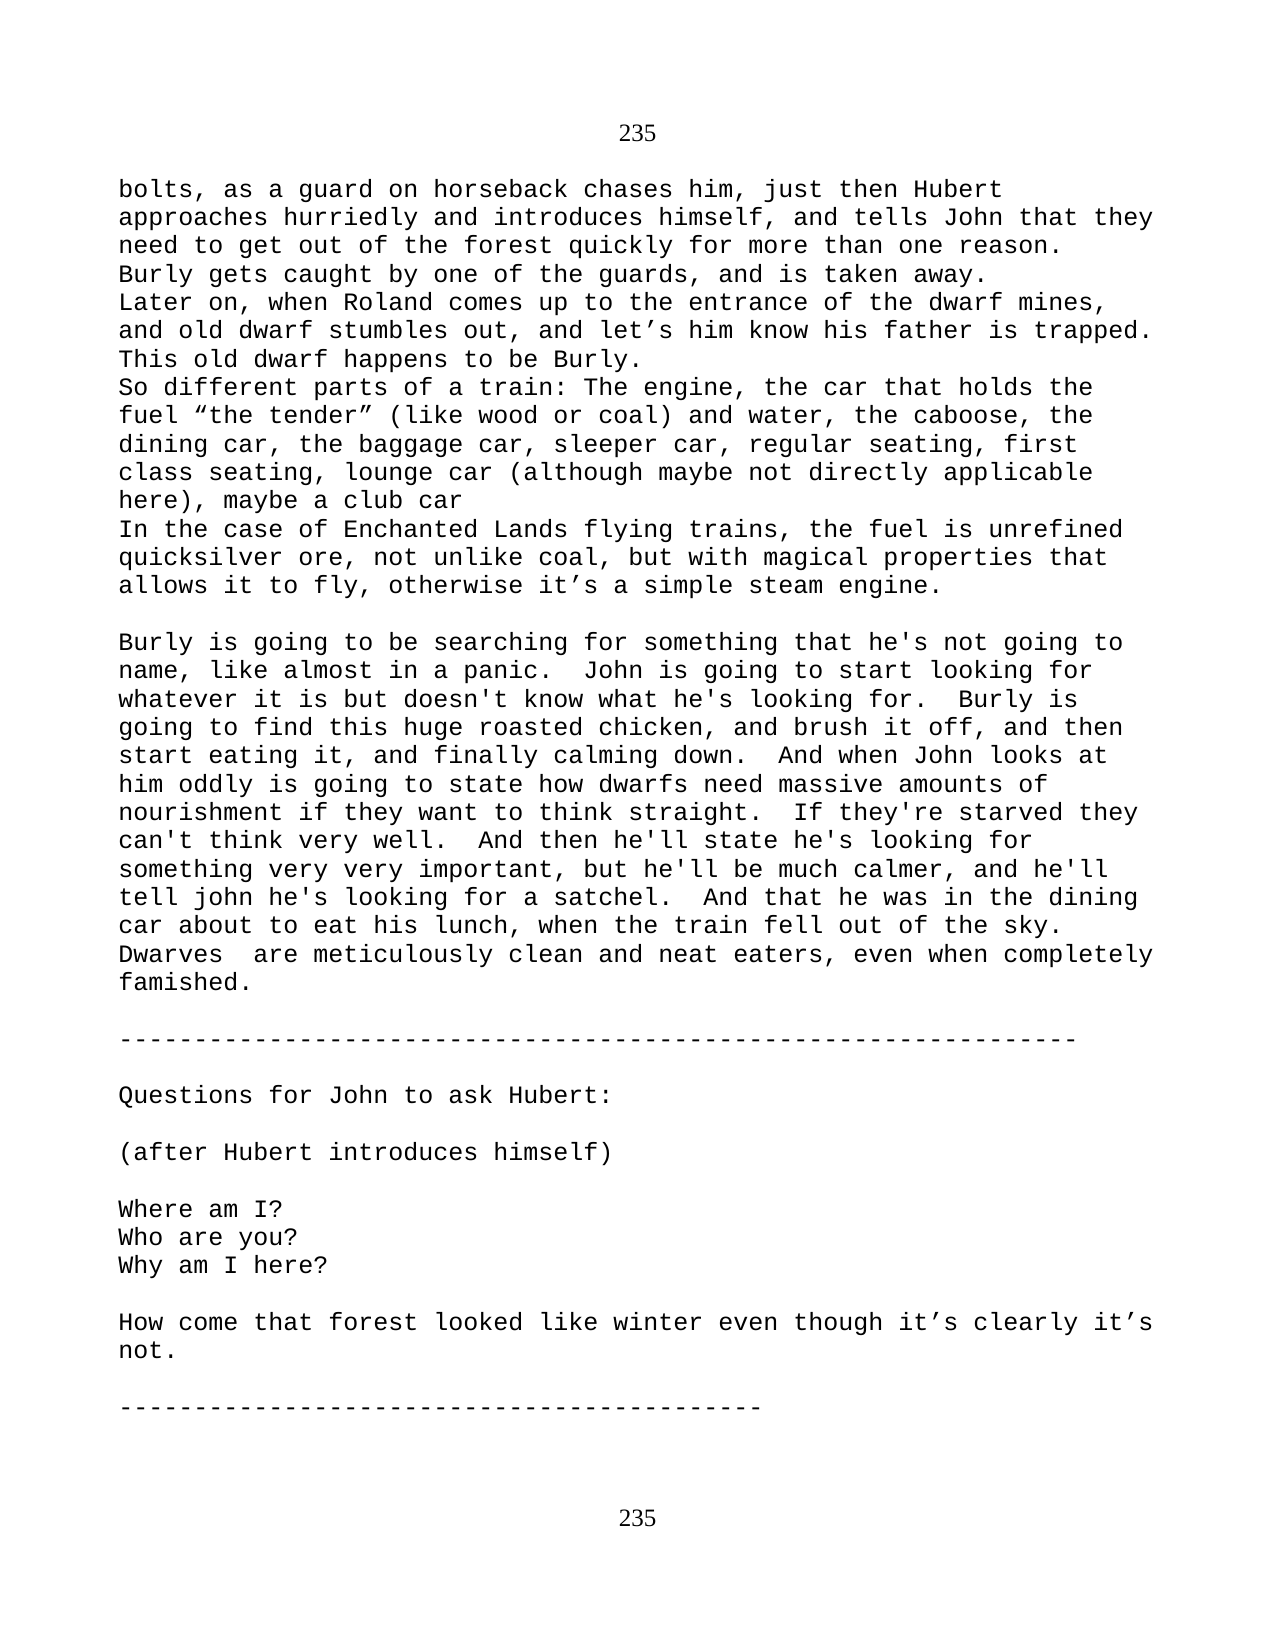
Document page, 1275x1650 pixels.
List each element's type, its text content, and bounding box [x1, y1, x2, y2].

text (after Hubert introduces himself) [118, 1140, 1157, 1168]
text In the case of Enchanted Lands flying trains, the fuel is unrefined quicksilver ore, not unlike coal, but with magical properties that allows it to fly, otherwise it’s a simple steam engine. Burly is going to be searching for something that he's not going to name, like almost in a panic. John is going to start looking for whatever it is but doesn't know what he's looking for. Burly is going to find this huge roasted chicken, and brush it off, and then start eating it, and finally calming down. And when John looks at him oddly is going to state how dwarfs need massive amounts of nourishment if they want to think straight. If they're starved they can't think very well. And then he'll state he's looking for something very very important, but he'll be much calmer, and he'll tell john he's looking for a satchel. And that he was in the dining car about to eat his lunch, when the train fell out of the sky. Dwarves are meticulously clean and neat eaters, even when completely famished. [118, 516, 1157, 998]
text So different parts of a train: The engine, the car that holds the fuel “the tender” (like wood or coal) and water, the caboose, the dining car, the baggage car, sleeper car, regular seating, first class seating, lounge car (although maybe not directly applicable here), maybe a club car [118, 375, 1157, 516]
text bolts, as a guard on horseback chases him, just then Hubert approaches hurriedly and introduces himself, and tells John that they need to get out of the forest quickly for more than one reason. Burly gets caught by one of the guards, and is taken away. [118, 176, 1157, 290]
text ------------------------------------------- [118, 1395, 1157, 1423]
text How come that forest looked like winter even though it’s clearly it’s not. [118, 1310, 1157, 1366]
text Questions for John to ask Hubert: [118, 1083, 1157, 1111]
text Why am I here? [118, 1253, 1157, 1281]
text Where am I? [118, 1196, 1157, 1225]
text Who are you? [118, 1225, 1157, 1253]
text ---------------------------------------------------------------- [118, 1026, 1157, 1055]
text Later on, when Roland comes up to the entrance of the dwarf mines, and old dwarf stumbles out, and let’s him know his father is trapped. This old dwarf happens to be Burly. [118, 290, 1157, 375]
